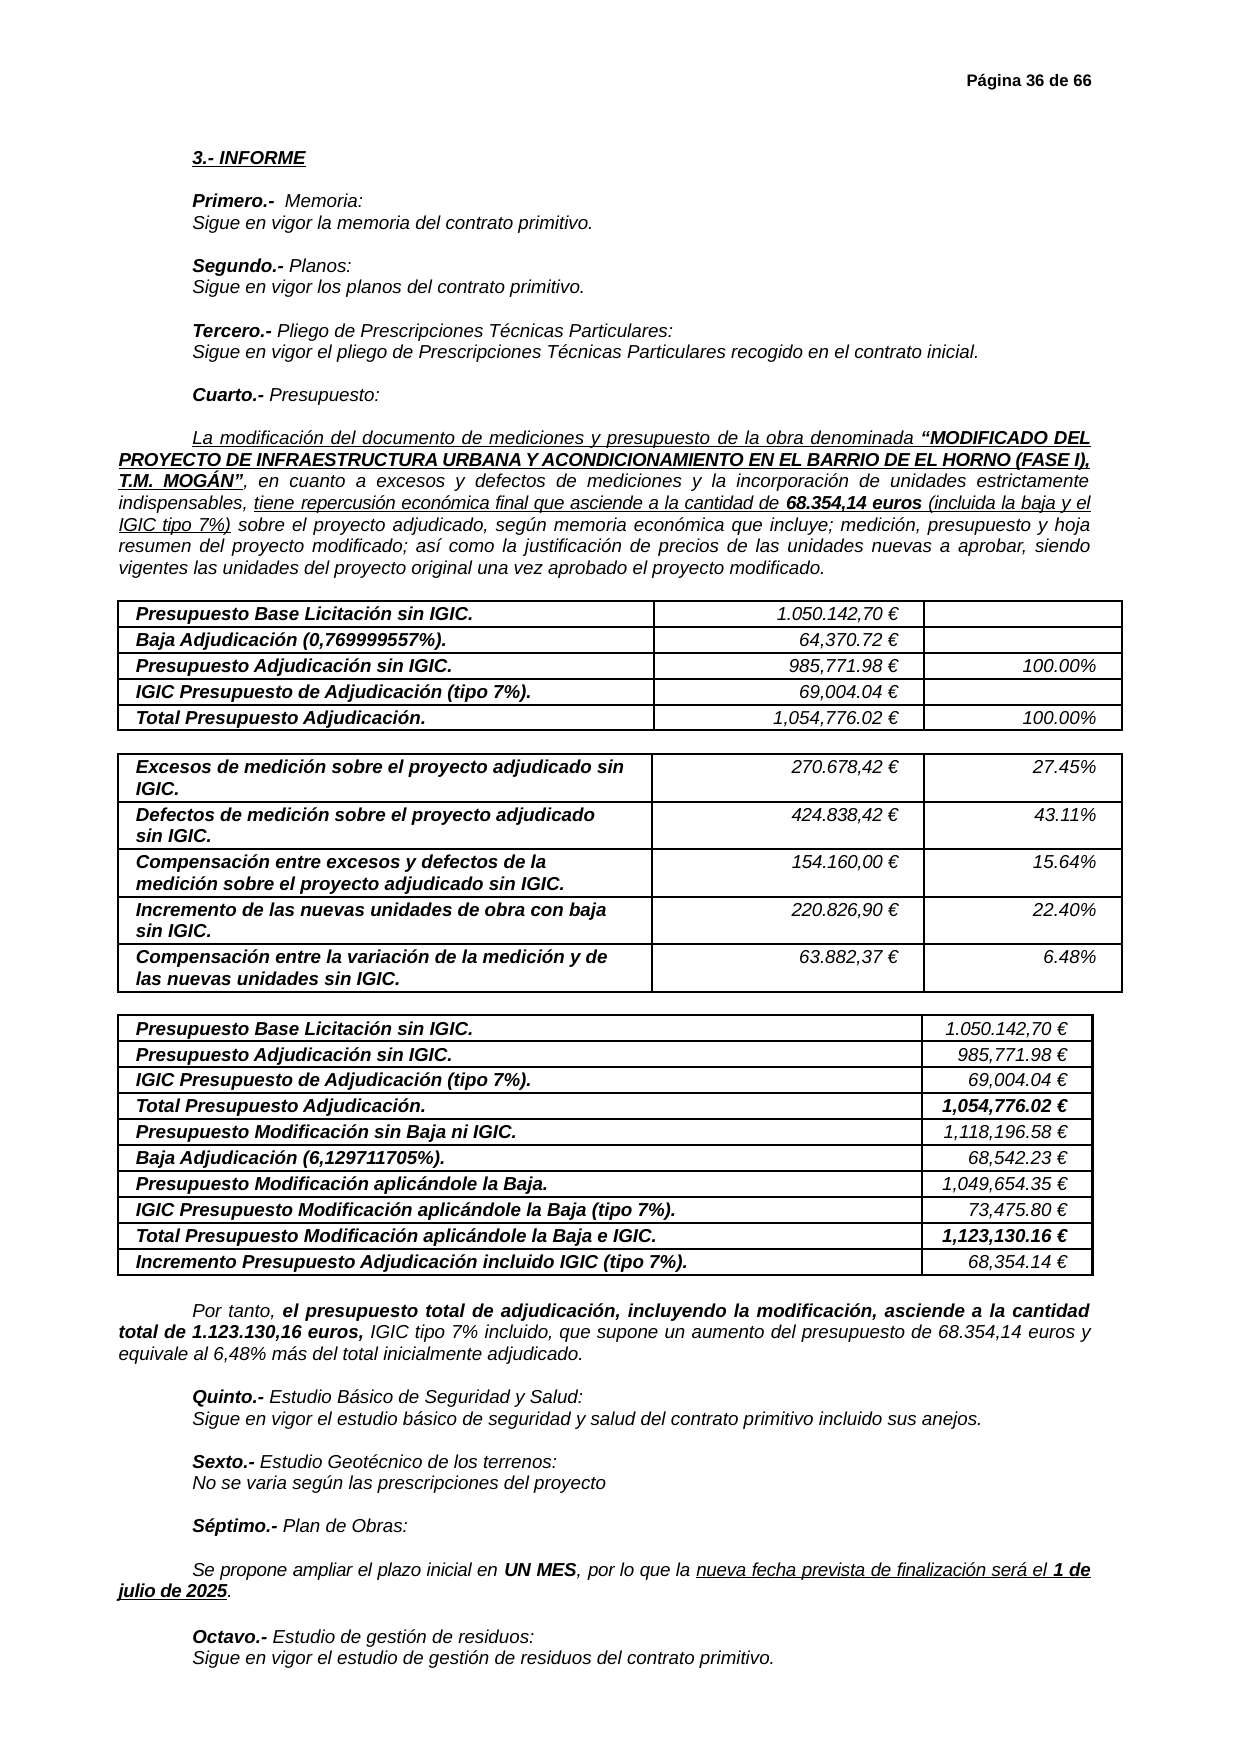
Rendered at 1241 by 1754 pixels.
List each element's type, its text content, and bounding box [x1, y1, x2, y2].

text 3.- INFORME [118, 147, 1092, 168]
text Sigue en vigor el pliego de Prescripciones Técnicas Particulares recogido en el contrato inicial. [118, 341, 1092, 362]
table_cell 63.882,37 € [653, 945, 923, 991]
text Primero.- Memoria: [118, 190, 1092, 212]
table_cell Presupuesto Adjudicación sin IGIC. [119, 654, 653, 677]
text Tercero.- Pliego de Prescripciones Técnicas Particulares: [118, 319, 1092, 341]
table_header Excesos de medición sobre el proyecto adjudicado sin IGIC. [119, 755, 651, 801]
text Séptimo.- Plan de Obras: [118, 1515, 1092, 1537]
table_cell Compensación entre la variación de la medición y de las nuevas unidades sin IGIC. [119, 945, 651, 991]
table_cell 1.049.654,35 € [923, 1172, 1091, 1196]
table_cell Baja Adjudicación (0,769999557%). [119, 628, 653, 652]
text Cuarto.- Presupuesto: [118, 384, 1092, 406]
table_cell [925, 628, 1121, 652]
table_cell 43,11% [925, 803, 1121, 848]
table_cell [925, 680, 1121, 703]
table_cell 15,64% [925, 850, 1121, 896]
table_header [925, 602, 1121, 626]
table_cell Incremento Presupuesto Adjudicación incluido IGIC (tipo 7%). [119, 1250, 921, 1273]
table_cell Presupuesto Adjudicación sin IGIC. [119, 1042, 921, 1066]
table_cell 22,40% [925, 898, 1121, 943]
text Sigue en vigor los planos del contrato primitivo. [118, 276, 1092, 298]
table_header 1.050.142,70 € [923, 1016, 1091, 1040]
table_cell Total Presupuesto Modificación aplicándole la Baja e IGIC. [119, 1224, 921, 1248]
table_cell 6,48% [925, 945, 1121, 991]
table_cell 985.771,98 € [923, 1042, 1091, 1066]
text Sigue en vigor el estudio de gestión de residuos del contrato primitivo. [118, 1647, 1092, 1668]
table_cell Defectos de medición sobre el proyecto adjudicado sin IGIC. [119, 803, 651, 848]
table_cell 985.771,98 € [655, 654, 923, 677]
table_cell 1.054.776,02 € [923, 1094, 1091, 1118]
table_cell Incremento de las nuevas unidades de obra con baja sin IGIC. [119, 898, 651, 943]
text Octavo.- Estudio de gestión de residuos: [118, 1625, 1092, 1647]
table_cell 154.160,00 € [653, 850, 923, 896]
text Sigue en vigor la memoria del contrato primitivo. [118, 212, 1092, 233]
table_cell Baja Adjudicación (6,129711705%). [119, 1146, 921, 1170]
table_cell Compensación entre excesos y defectos de la medición sobre el proyecto adjudicado sin IGIC. [119, 850, 651, 896]
table_header Presupuesto Base Licitación sin IGIC. [119, 602, 653, 626]
table_cell Presupuesto Modificación aplicándole la Baja. [119, 1172, 921, 1196]
table_cell 1.054.776,02 € [655, 706, 923, 729]
text Segundo.- Planos: [118, 255, 1092, 276]
table_cell 1.118.196,58 € [923, 1120, 1091, 1144]
text No se varia según las prescripciones del proyecto [118, 1472, 1092, 1494]
table_cell Total Presupuesto Adjudicación. [119, 1094, 921, 1118]
text Por tanto, el presupuesto total de adjudicación, incluyendo la modificación, asciende a la cantidad total de 1.123.130,16 euros, IGIC tipo 7% incluido, que supone un aumento del presupuesto de 68.354,14 euros y equivale al 6,48% más del total inicialmente adjudicado. [118, 1299, 1092, 1364]
table_cell 73.475,80 € [923, 1198, 1091, 1222]
table_cell Presupuesto Modificación sin Baja ni IGIC. [119, 1120, 921, 1144]
table_cell 69.004,04 € [923, 1068, 1091, 1092]
table_header Presupuesto Base Licitación sin IGIC. [119, 1016, 921, 1040]
table_cell IGIC Presupuesto Modificación aplicándole la Baja (tipo 7%). [119, 1198, 921, 1222]
text La modificación del documento de mediciones y presupuesto de la obra denominada “MODIFICADO DEL PROYECTO DE INFRAESTRUCTURA URBANA Y ACONDICIONAMIENTO EN EL BARRIO DE EL HORNO (FASE I), T.M. MOGÁN”, en cuanto a excesos y defectos de mediciones y la incorporación de unidades estrictamente indispensables, tiene repercusión económica final que asciende a la cantidad de 68.354,14 euros (incluida la baja y el IGIC tipo 7%) sobre el proyecto adjudicado, según memoria económica que incluye; medición, presupuesto y hoja resumen del proyecto modificado; así como la justificación de precios de las unidades nuevas a aprobar, siendo vigentes las unidades del proyecto original una vez aprobado el proyecto modificado. [118, 427, 1092, 578]
table_cell 1.123.130,16 € [923, 1224, 1091, 1248]
text Sexto.- Estudio Geotécnico de los terrenos: [118, 1451, 1092, 1472]
table_cell IGIC Presupuesto de Adjudicación (tipo 7%). [119, 680, 653, 703]
table_cell 100,00% [925, 706, 1121, 729]
text Se propone ampliar el plazo inicial en UN MES, por lo que la nueva fecha prevista de finalización será el 1 de julio de 2025. [118, 1558, 1092, 1601]
table_cell 68.542,23 € [923, 1146, 1091, 1170]
text Quinto.- Estudio Básico de Seguridad y Salud: [118, 1386, 1092, 1407]
table_cell 68.354,14 € [923, 1250, 1091, 1273]
table_cell IGIC Presupuesto de Adjudicación (tipo 7%). [119, 1068, 921, 1092]
table_cell 424.838,42 € [653, 803, 923, 848]
table_cell Total Presupuesto Adjudicación. [119, 706, 653, 729]
table_cell 64.370,72 € [655, 628, 923, 652]
table_cell 69.004,04 € [655, 680, 923, 703]
text Sigue en vigor el estudio básico de seguridad y salud del contrato primitivo incluido sus anejos. [118, 1407, 1092, 1429]
table_header 27,45% [925, 755, 1121, 801]
table_cell 220.826,90 € [653, 898, 923, 943]
table_header 1.050.142,70 € [655, 602, 923, 626]
table_cell 100,00% [925, 654, 1121, 677]
table_header 270.678,42 € [653, 755, 923, 801]
